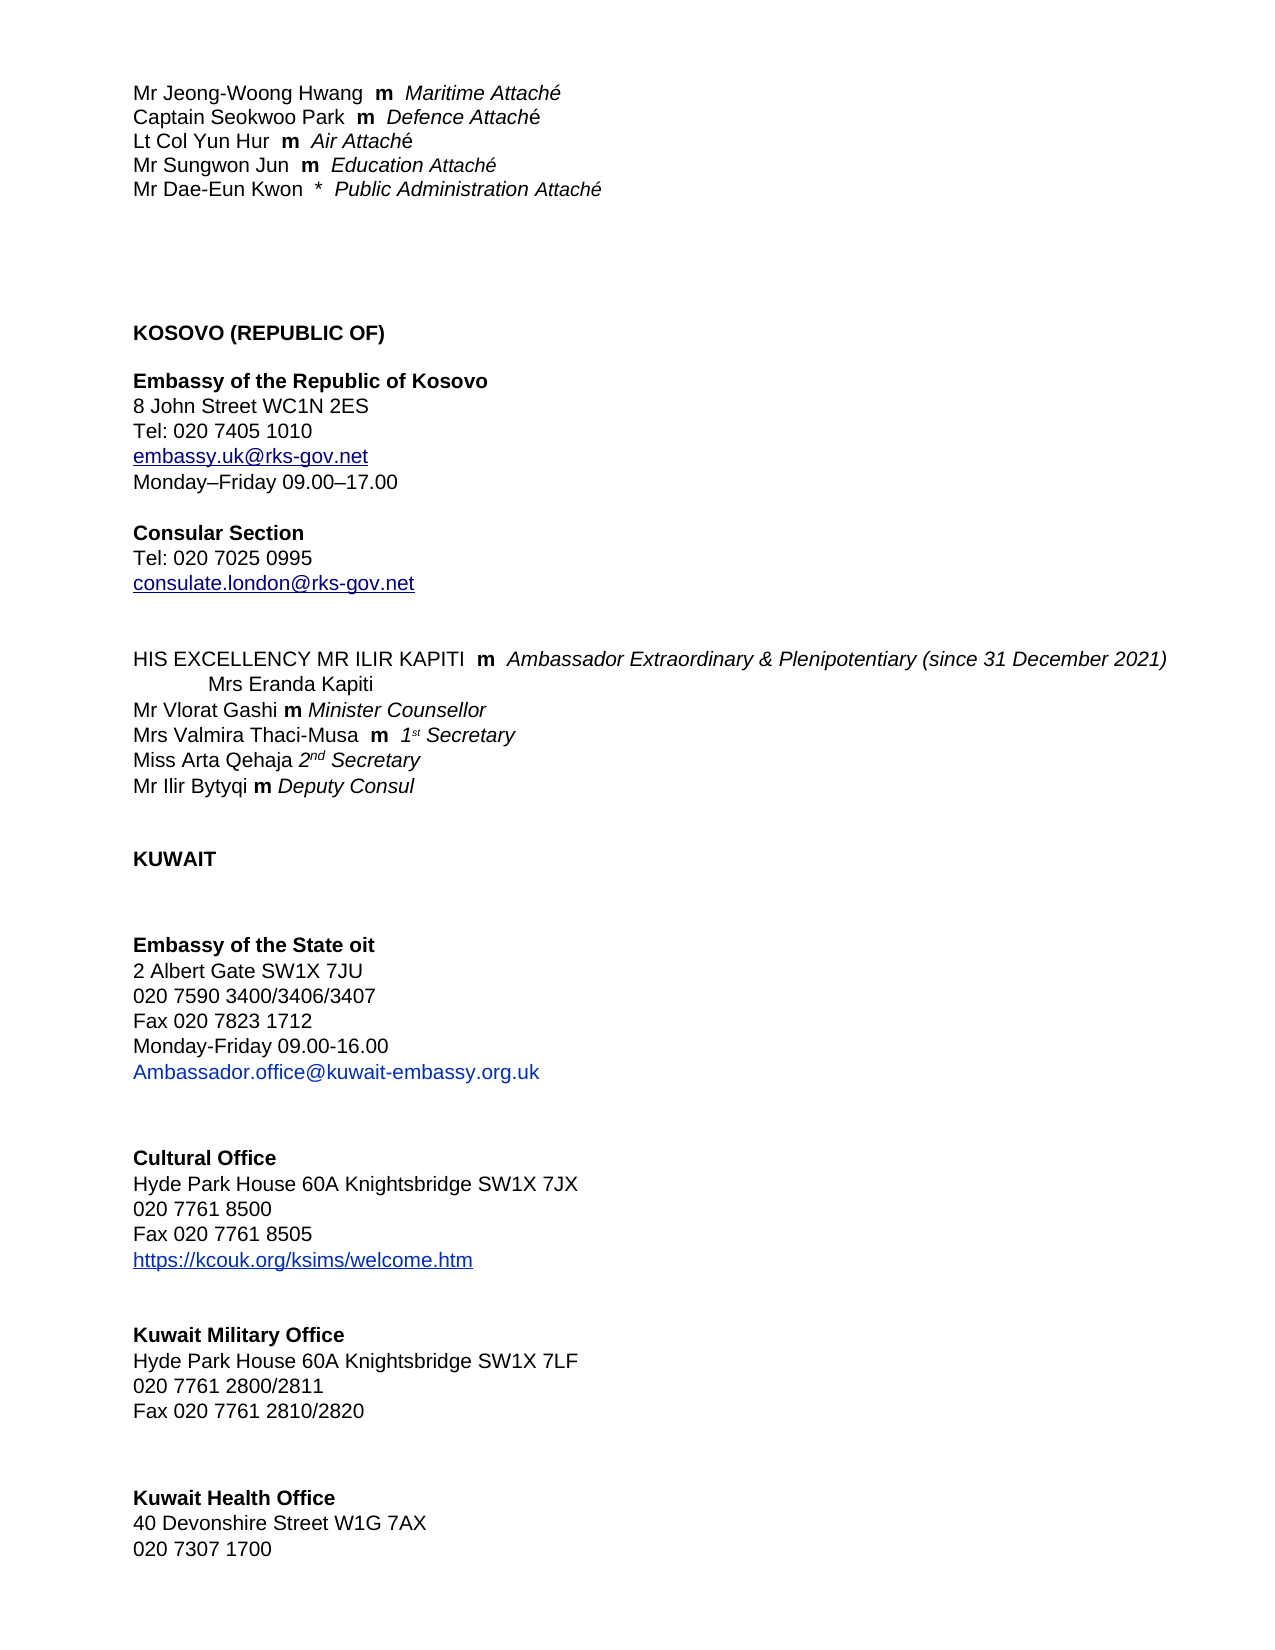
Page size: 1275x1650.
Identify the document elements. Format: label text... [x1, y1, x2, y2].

text https://kcouk.org/ksims/welcome.htm [133, 1247, 1181, 1322]
text Fax 020 7823 1712 [133, 1009, 1181, 1033]
text Lt Col Yun Hur m Air Attaché [133, 129, 1181, 153]
text Mr Sungwon Jun m Education Attaché [133, 153, 1181, 177]
text Mr Ilir Bytyqi m Deputy Consul [133, 773, 1181, 797]
text Embassy of the Republic of Kosovo [133, 368, 1181, 392]
text Mrs Valmira Thaci-Musa m 1st Secretary [133, 723, 1181, 747]
text Kuwait Health Office [133, 1486, 1181, 1510]
text Fax 020 7761 2810/2820 [133, 1399, 1181, 1484]
text Tel: 020 7405 1010 [133, 419, 1181, 443]
text Miss Arta Qehaja 2nd Secretary [133, 748, 1181, 772]
text Consular Section [133, 520, 1181, 544]
text Mr Vlorat Gashi m Minister Counsellor [133, 697, 1181, 721]
text Mr Dae-Eun Kwon * Public Administration Attaché [133, 177, 1181, 201]
text Kuwait Military Office [133, 1323, 1181, 1347]
text Mr Jeong-Woong Hwang m Maritime Attaché [133, 81, 1181, 105]
text Monday-Friday 09.00-16.00 [133, 1034, 1181, 1058]
text Embassy of the State oit [133, 933, 1181, 957]
text 40 Devonshire Street W1G 7AX [133, 1511, 1181, 1535]
text KOSOVO (REPUBLIC OF) [133, 321, 1181, 344]
text Hyde Park House 60A Knightsbridge SW1X 7JX [133, 1171, 1181, 1195]
text Cultural Office [133, 1146, 1181, 1170]
text Fax 020 7761 8505 [133, 1222, 1181, 1246]
text Captain Seokwoo Park m Defence Attaché [133, 105, 1181, 129]
text 020 7590 3400/3406/3407 [133, 984, 1181, 1008]
text Ambassador.office@kuwait-embassy.org.uk [133, 1060, 1181, 1144]
text 020 7761 8500 [133, 1197, 1181, 1221]
text HIS EXCELLENCY MR ILIR KAPITI m Ambassador Extraordinary & Plenipotentiary (since 31 December 2021) [133, 647, 1181, 671]
text Monday–Friday 09.00–17.00 [133, 470, 1181, 494]
text 8 John Street WC1N 2ES [133, 394, 1181, 418]
text 020 7307 1700 [133, 1536, 1181, 1560]
text KUWAIT [133, 847, 1181, 931]
text Mrs Eranda Kapiti [133, 672, 1181, 696]
text consulate.london@rks-gov.net [133, 571, 1181, 595]
text 020 7761 2800/2811 [133, 1374, 1181, 1398]
text Tel: 020 7025 0995 [133, 546, 1181, 569]
text 2 Albert Gate SW1X 7JU [133, 958, 1181, 982]
text embassy.uk@rks-gov.net [133, 444, 1181, 468]
text Hyde Park House 60A Knightsbridge SW1X 7LF [133, 1349, 1181, 1373]
